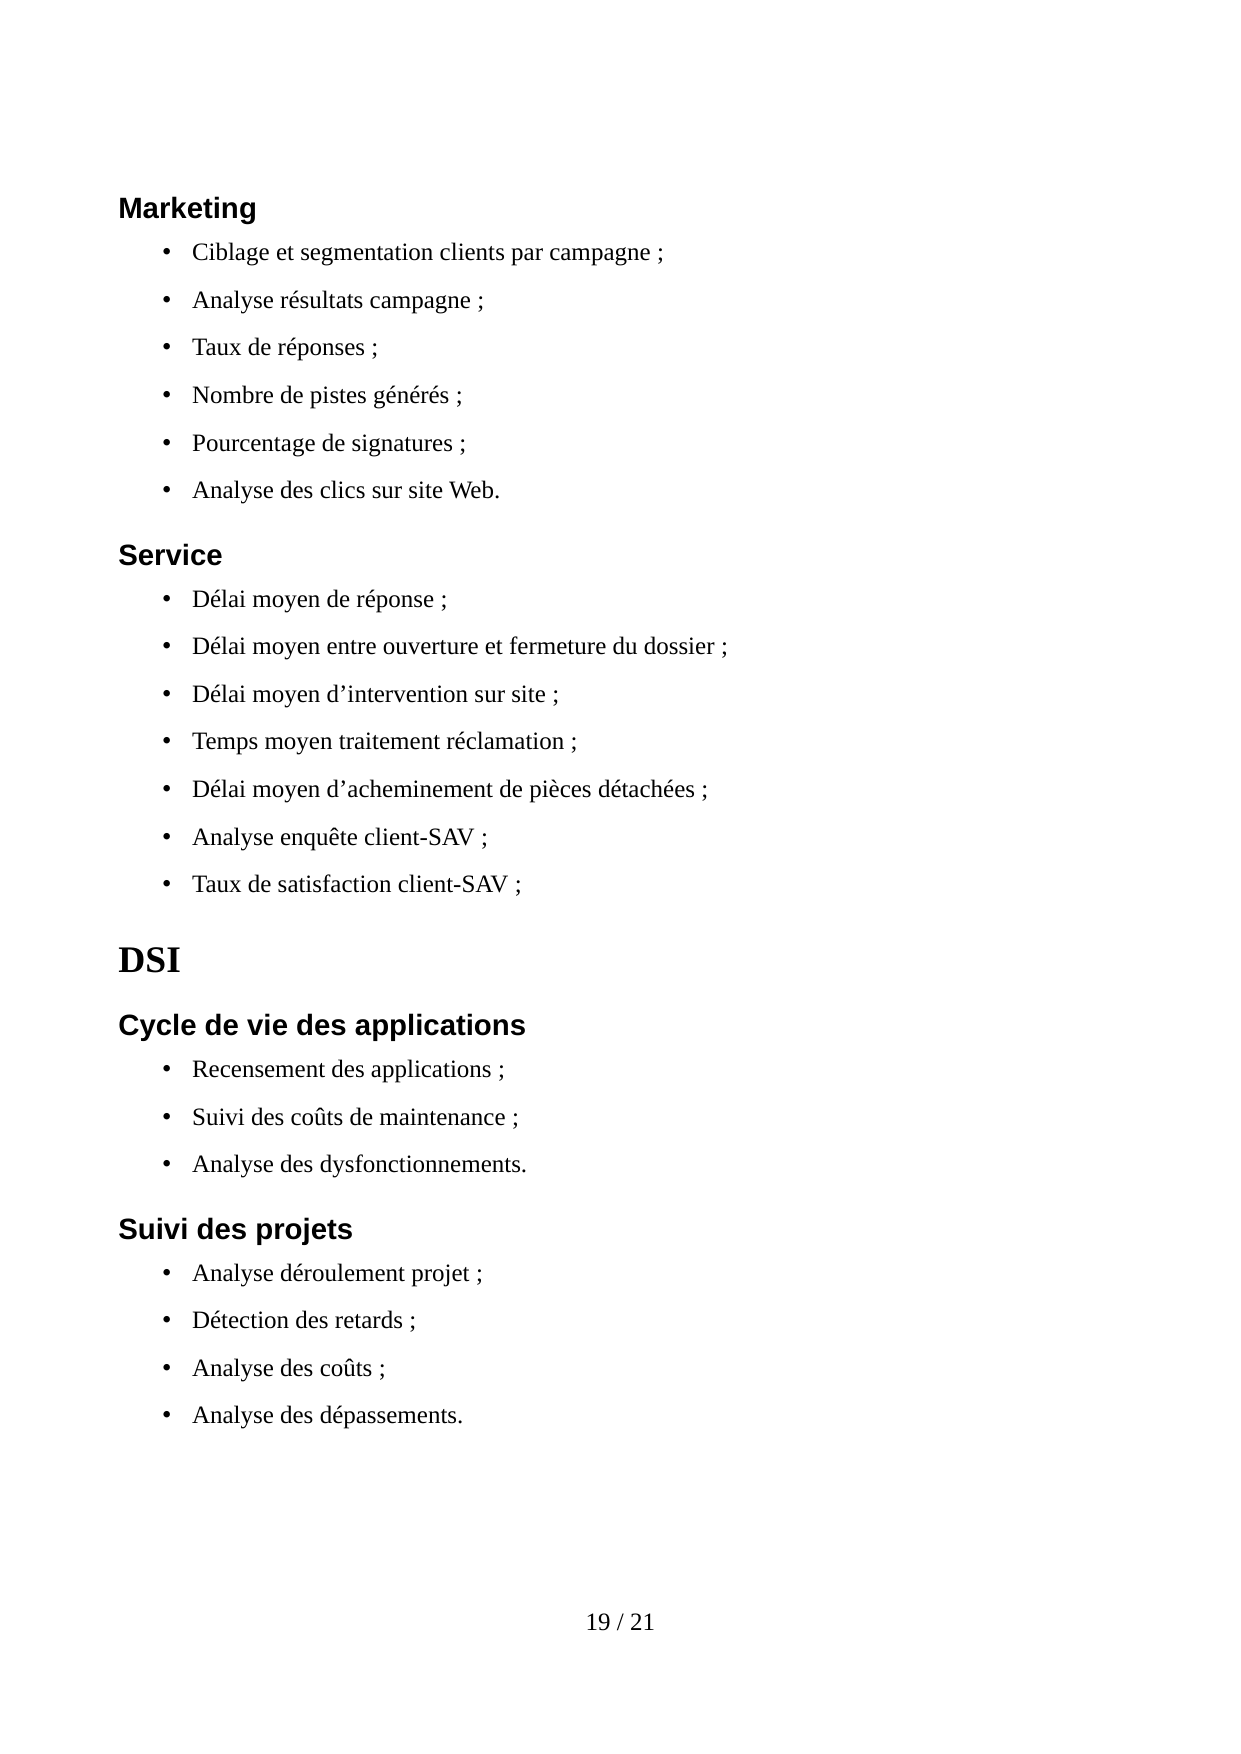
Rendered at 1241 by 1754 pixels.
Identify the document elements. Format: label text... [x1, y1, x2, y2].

list Taux de satisfaction client-SAV ; [162, 869, 1122, 898]
subtitle Cycle de vie des applications [118, 1008, 1122, 1042]
list Délai moyen entre ouverture et fermeture du dossier ; [162, 631, 1122, 660]
subtitle DSI [118, 938, 1122, 981]
list Ciblage et segmentation clients par campagne ; [162, 237, 1122, 266]
list Temps moyen traitement réclamation ; [162, 726, 1122, 755]
list Analyse déroulement projet ; [162, 1258, 1122, 1287]
list Analyse résultats campagne ; [162, 285, 1122, 313]
list Analyse enquête client-SAV ; [162, 822, 1122, 850]
list Analyse des dépassements. [162, 1401, 1122, 1429]
list Analyse des clics sur site Web. [162, 475, 1122, 504]
list Délai moyen de réponse ; [162, 584, 1122, 612]
list Recensement des applications ; [162, 1054, 1122, 1083]
list Nombre de pistes générés ; [162, 380, 1122, 409]
list Délai moyen d’intervention sur site ; [162, 679, 1122, 708]
list Taux de réponses ; [162, 332, 1122, 361]
list Pourcentage de signatures ; [162, 428, 1122, 456]
list Analyse des coûts ; [162, 1353, 1122, 1382]
list Analyse des dysfonctionnements. [162, 1149, 1122, 1178]
list Délai moyen d’acheminement de pièces détachées ; [162, 774, 1122, 803]
list Suivi des coûts de maintenance ; [162, 1102, 1122, 1131]
list Détection des retards ; [162, 1305, 1122, 1334]
subtitle Service [118, 537, 1122, 571]
subtitle Marketing [118, 191, 1122, 225]
subtitle Suivi des projets [118, 1212, 1122, 1245]
